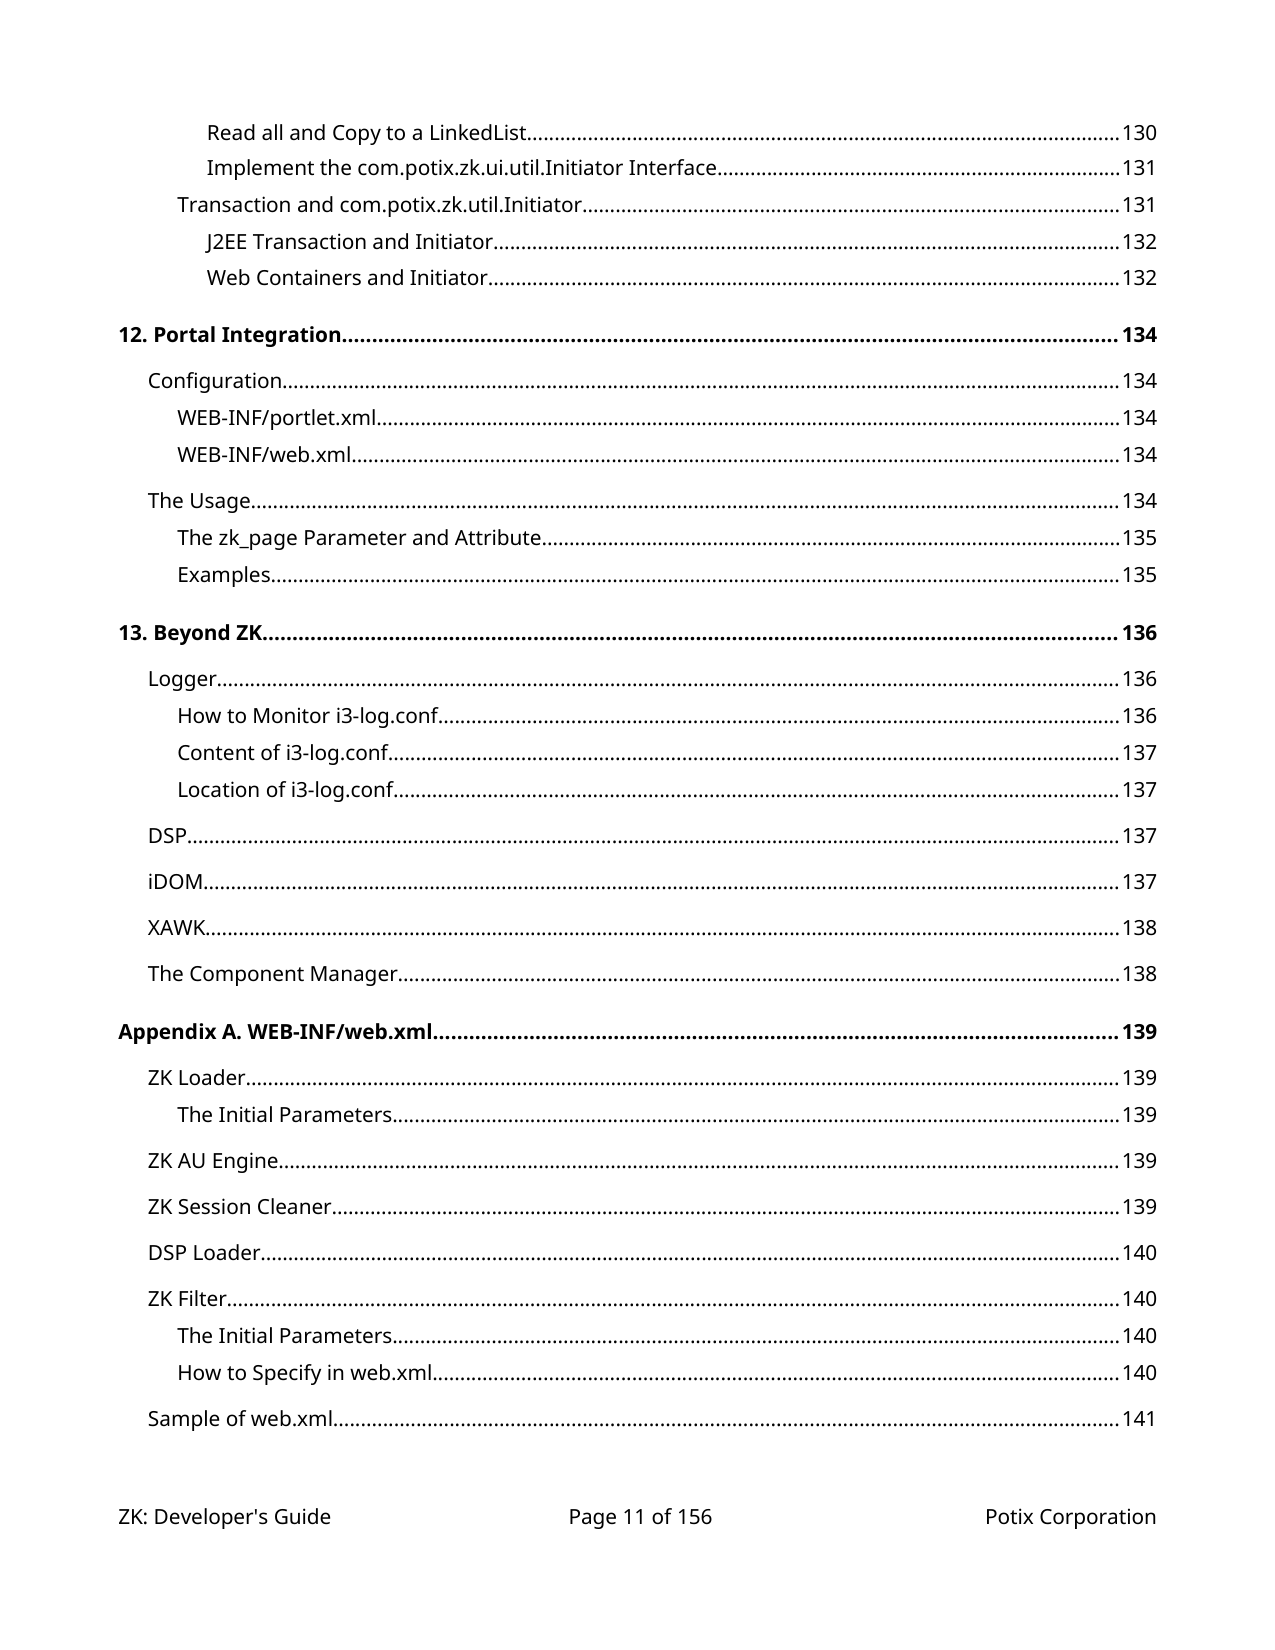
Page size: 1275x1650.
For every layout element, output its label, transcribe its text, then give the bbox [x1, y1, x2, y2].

text Location of i3-log.conf 137 [177, 776, 1157, 804]
text The Usage 134 [148, 486, 1157, 515]
text WEB-INF/portlet.xml 134 [177, 403, 1157, 432]
text Content of i3-log.conf 137 [177, 738, 1157, 767]
text XAWK 138 [148, 913, 1157, 942]
text The Initial Parameters 139 [177, 1100, 1157, 1128]
text 13. Beyond ZK 136 [118, 618, 1157, 647]
text How to Specify in web.xml 140 [177, 1358, 1157, 1386]
text ZK Filter 140 [148, 1284, 1157, 1312]
text ZK Loader 139 [148, 1063, 1157, 1091]
text WEB-INF/web.xml 134 [177, 441, 1157, 469]
text Logger 136 [148, 664, 1157, 692]
text Implement the com.potix.zk.ui.util.Initiator Interface 131 [207, 153, 1157, 182]
text ZK AU Engine 139 [148, 1146, 1157, 1174]
text The Initial Parameters 140 [177, 1321, 1157, 1349]
text Read all and Copy to a LinkedList 130 [207, 118, 1157, 146]
text Examples 135 [177, 561, 1157, 589]
text Sample of web.xml 141 [148, 1404, 1157, 1432]
text DSP 137 [148, 821, 1157, 850]
text 12. Portal Integration 134 [118, 320, 1157, 349]
text How to Monitor i3-log.conf 136 [177, 701, 1157, 729]
text Transaction and com.potix.zk.util.Initiator 131 [177, 190, 1157, 219]
text Appendix A. WEB-INF/web.xml 139 [118, 1017, 1157, 1045]
text Configuration 134 [148, 366, 1157, 394]
text J2EE Transaction and Initiator 132 [207, 227, 1157, 256]
text iDOM 137 [148, 867, 1157, 896]
text ZK Session Cleaner 139 [148, 1192, 1157, 1220]
text The Component Manager 138 [148, 959, 1157, 987]
text The zk_page Parameter and Attribute 135 [177, 523, 1157, 552]
text Web Containers and Initiator 132 [207, 263, 1157, 291]
text DSP Loader 140 [148, 1238, 1157, 1266]
